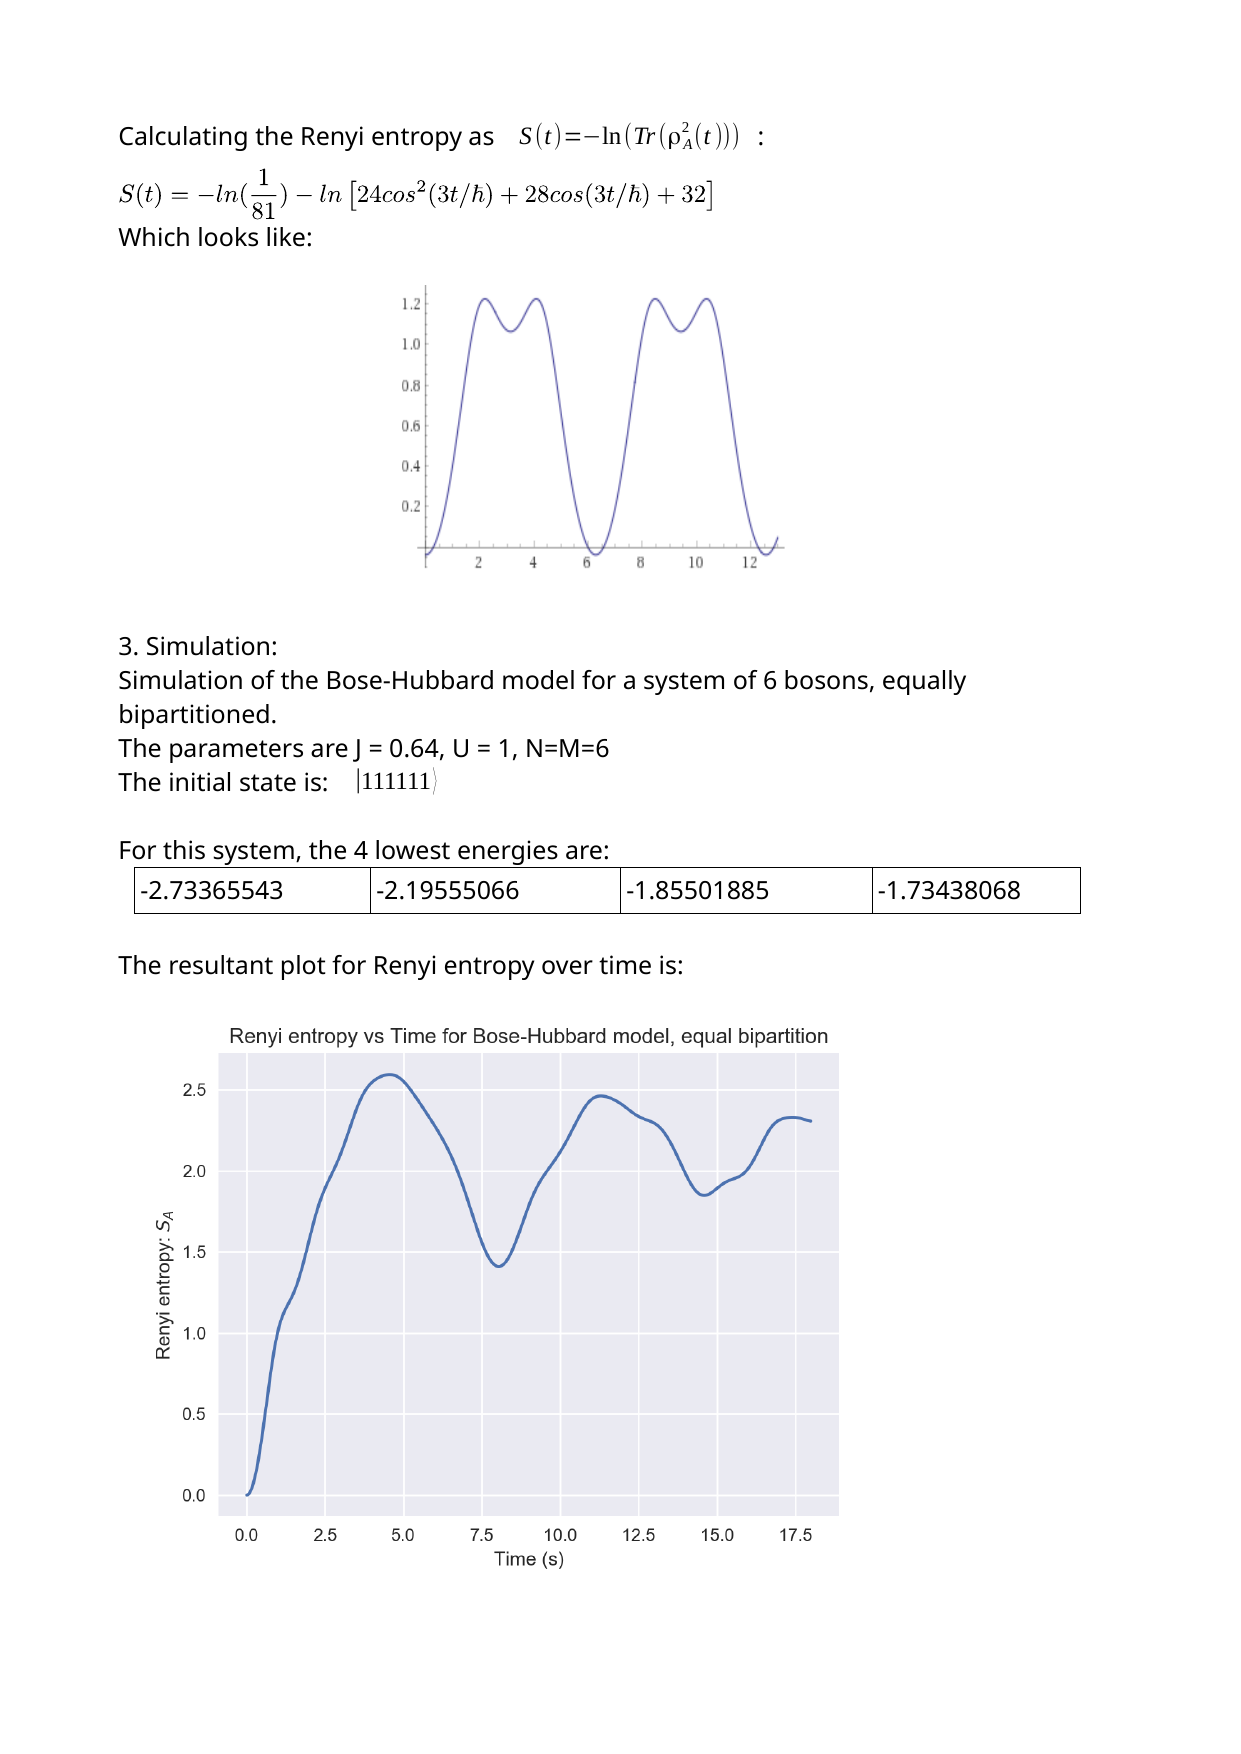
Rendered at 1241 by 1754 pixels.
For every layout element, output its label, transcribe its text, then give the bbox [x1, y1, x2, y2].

text Simulation of the Bose-Hubbard model for a system of 6 bosons, equally bipartitioned. [118, 662, 1122, 731]
table_header -2.19555066 [371, 868, 620, 913]
table_header -1.73438068 [873, 868, 1080, 913]
text The parameters are J = 0.64, U = 1, N=M=6 [118, 731, 1122, 764]
table_header -2.73365543 [135, 868, 370, 913]
text The resultant plot for Renyi entropy over time is: [118, 947, 1122, 981]
text 3. Simulation: [118, 628, 1122, 662]
text Which looks like: [118, 219, 1122, 254]
table_header -1.85501885 [621, 868, 872, 913]
text For this system, the 4 lowest energies are: [118, 833, 1122, 867]
text The initial state is: [118, 764, 1122, 799]
text Calculating the Renyi entropy as : [118, 118, 1122, 153]
picture [118, 981, 919, 1582]
picture [402, 285, 786, 573]
